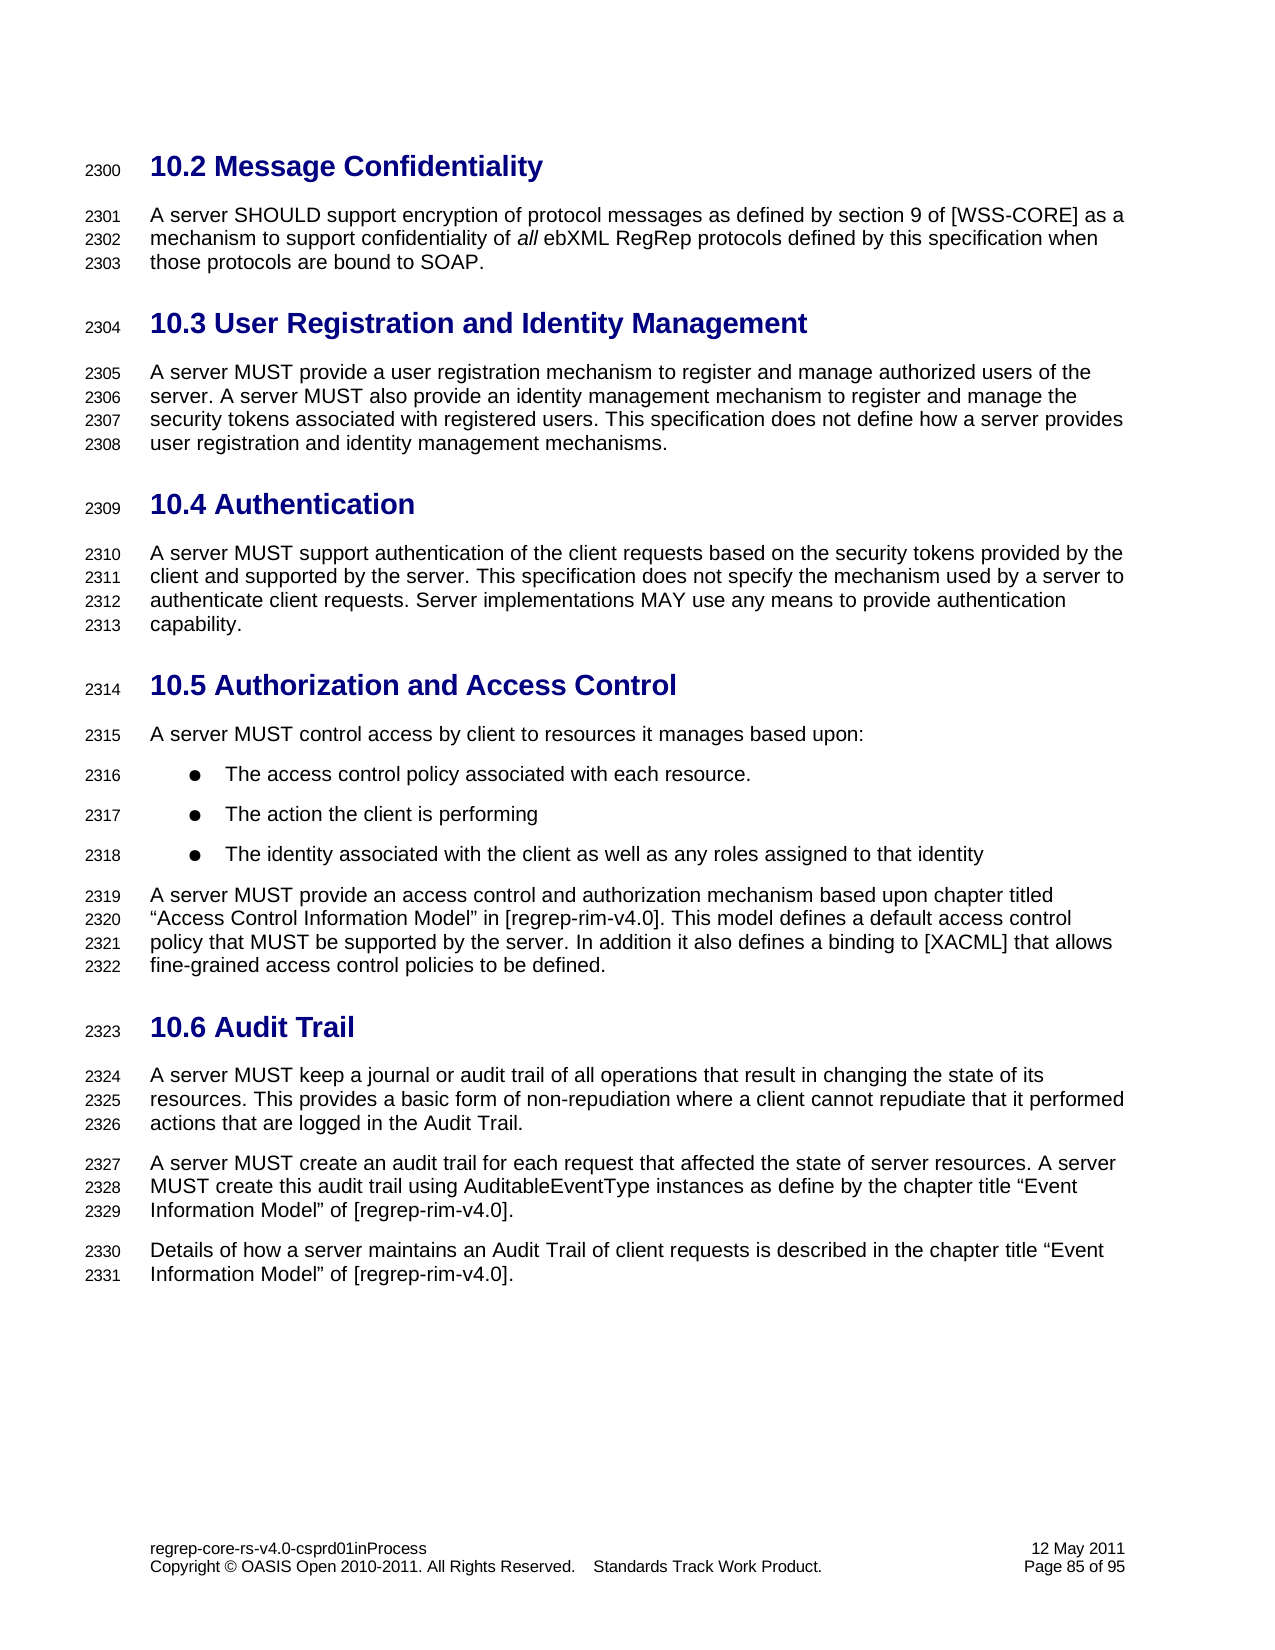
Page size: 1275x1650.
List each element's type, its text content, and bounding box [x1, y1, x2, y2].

list The action the client is performing [187, 803, 1125, 826]
text A server SHOULD support encryption of protocol messages as defined by section 9 of [WSS-CORE] as a mechanism to support confidentiality of all ebXML RegRep protocols defined by this specification when those protocols are bound to SOAP. [150, 203, 1125, 274]
subtitle Authorization and Access Control [150, 669, 1125, 701]
text A server MUST support authentication of the client requests based on the security tokens provided by the client and supported by the server. This specification does not specify the mechanism used by a server to authenticate client requests. Server implementations MAY use any means to provide authentication capability. [150, 541, 1125, 636]
text A server MUST control access by client to resources it manages based upon: [150, 722, 1125, 746]
text A server MUST keep a journal or audit trail of all operations that result in changing the state of its resources. This provides a basic form of non-repudiation where a client cannot repudiate that it performed actions that are logged in the Audit Trail. [150, 1064, 1125, 1134]
list The access control policy associated with each resource. [187, 762, 1125, 786]
text A server MUST provide an access control and authorization mechanism based upon chapter titled “Access Control Information Model” in [regrep-rim-v4.0]. This model defines a default access control policy that MUST be supported by the server. In addition it also defines a binding to [XACML] that allows fine-grained access control policies to be defined. [150, 883, 1125, 977]
list The identity associated with the client as well as any roles assigned to that identity [187, 843, 1125, 866]
subtitle Authentication [150, 488, 1125, 521]
subtitle User Registration and Identity Management [150, 307, 1125, 340]
text A server MUST provide a user registration mechanism to register and manage authorized users of the server. A server MUST also provide an identity management mechanism to register and manage the security tokens associated with registered users. This specification does not define how a server provides user registration and identity management mechanisms. [150, 361, 1125, 455]
text A server MUST create an audit trail for each request that affected the state of server resources. A server MUST create this audit trail using AuditableEventType instances as define by the chapter title “Event Information Model” of [regrep-rim-v4.0]. [150, 1151, 1125, 1222]
text Details of how a server maintains an Audit Trail of client requests is described in the chapter title “Event Information Model” of [regrep-rim-v4.0]. [150, 1238, 1125, 1286]
subtitle Audit Trail [150, 1011, 1125, 1043]
subtitle Message Confidentiality [150, 150, 1125, 182]
